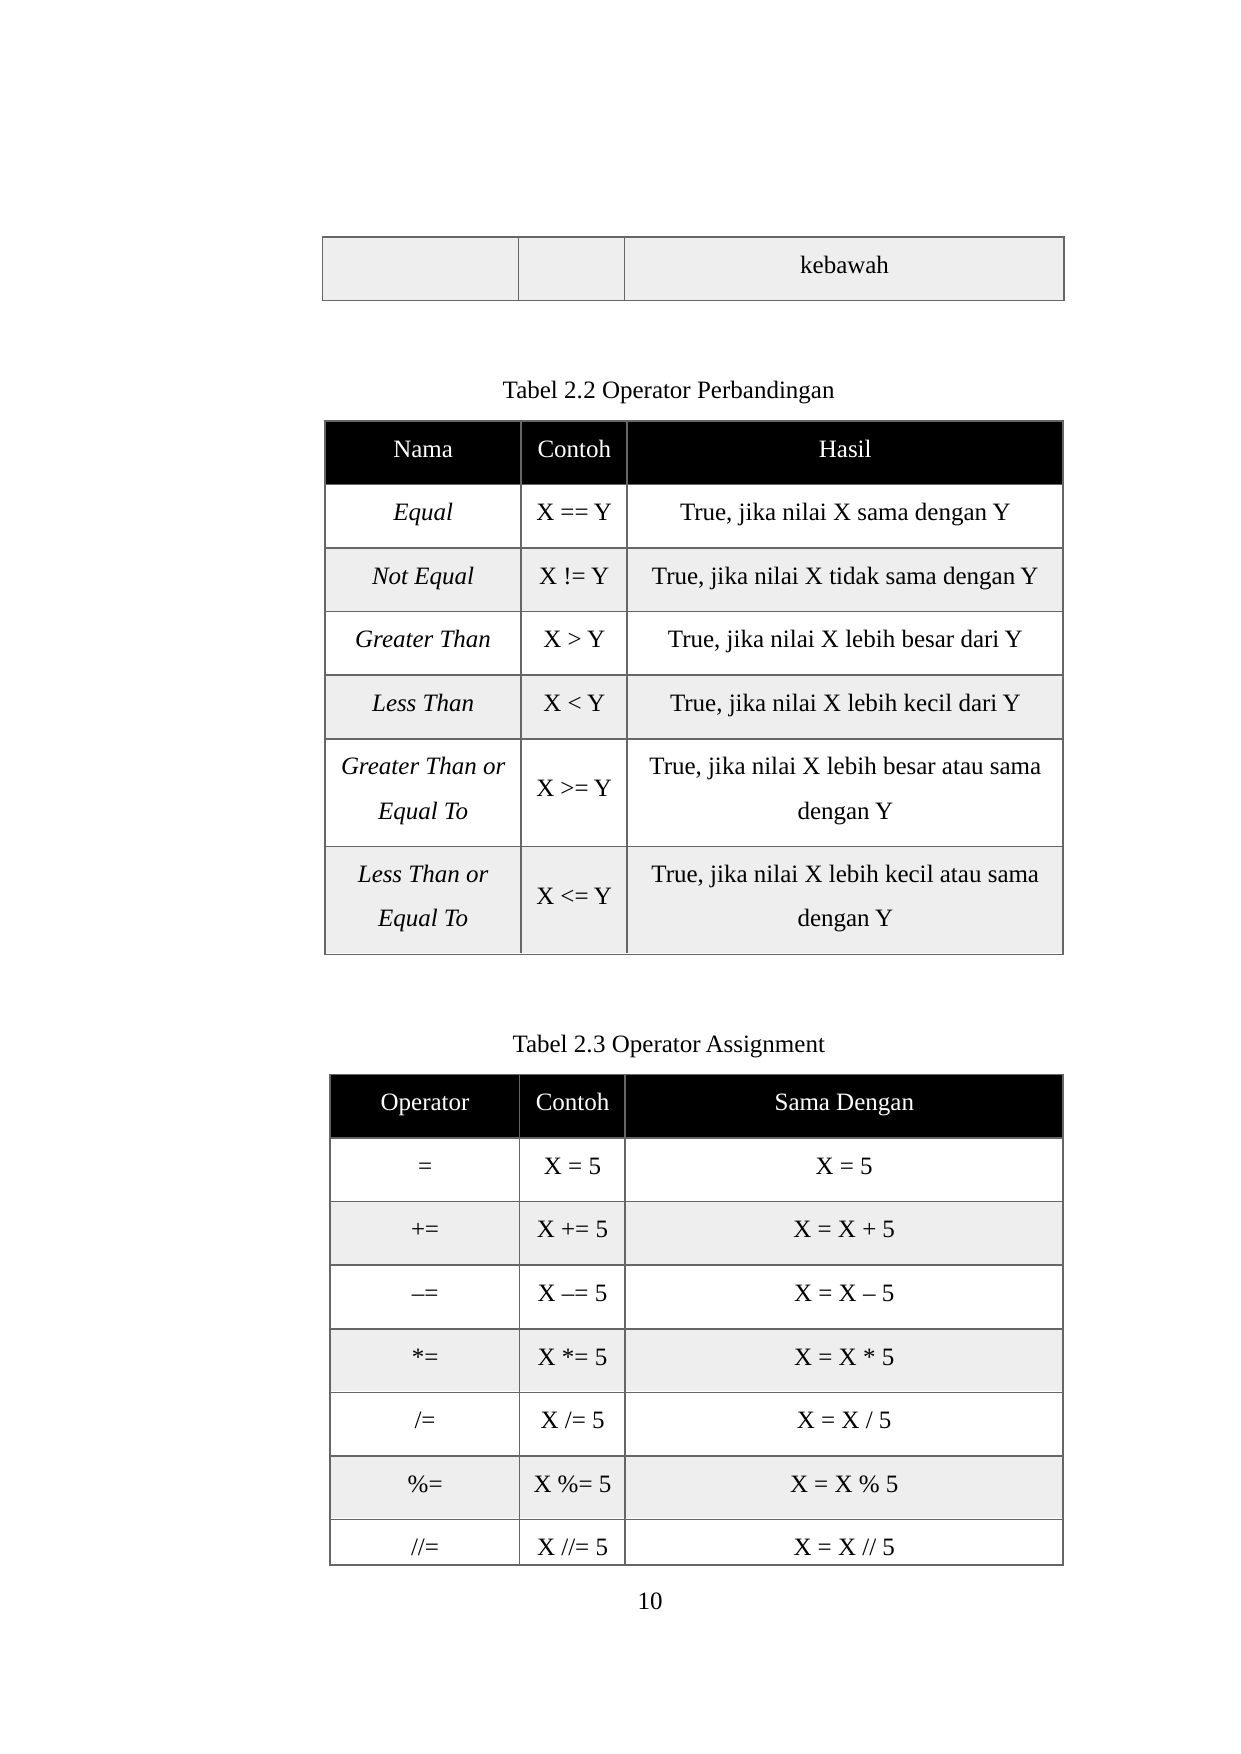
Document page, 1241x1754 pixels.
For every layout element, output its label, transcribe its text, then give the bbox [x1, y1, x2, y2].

table_cell True, jika nilai X lebih besar atau sama dengan Y [628, 740, 1062, 846]
table_cell True, jika nilai X tidak sama dengan Y [628, 549, 1062, 611]
table_cell –= [331, 1266, 519, 1328]
table_cell X = X – 5 [626, 1266, 1062, 1328]
table_cell X %= 5 [520, 1457, 624, 1518]
table_cell X = X % 5 [626, 1457, 1062, 1518]
table_cell True, jika nilai X lebih kecil dari Y [628, 676, 1062, 738]
table_cell X = 5 [626, 1139, 1062, 1201]
table_header Hasil [628, 422, 1062, 484]
table_cell X <= Y [522, 847, 626, 953]
table_cell Less Than or Equal To [326, 847, 520, 953]
list 3 Operator Assignment [274, 1017, 1063, 1061]
table_cell X >= Y [522, 740, 626, 846]
table_header Contoh [522, 422, 626, 484]
table_cell True, jika nilai X lebih besar dari Y [628, 612, 1062, 674]
table_cell X = X + 5 [626, 1202, 1062, 1264]
table_cell = [331, 1139, 519, 1201]
table_cell Greater Than or Equal To [326, 740, 520, 846]
table_cell X == Y [522, 485, 626, 547]
table_cell True, jika nilai X lebih kecil atau sama dengan Y [628, 847, 1062, 953]
table_cell X = X / 5 [626, 1393, 1062, 1455]
table_header Sama Dengan [626, 1075, 1062, 1137]
table_cell X //= 5 [520, 1520, 624, 1564]
table_cell Less Than [326, 676, 520, 738]
table_cell kebawah [625, 238, 1063, 300]
table_cell X += 5 [520, 1202, 624, 1264]
list 2 Operator Perbandingan [274, 363, 1063, 408]
table_cell Equal [326, 485, 520, 547]
table_cell [519, 238, 624, 300]
table_header Operator [331, 1075, 519, 1137]
table_cell X = X // 5 [626, 1520, 1062, 1564]
table_cell [323, 238, 518, 300]
table_cell X = X * 5 [626, 1330, 1062, 1391]
table_cell X > Y [522, 612, 626, 674]
table_cell X < Y [522, 676, 626, 738]
table_cell += [331, 1202, 519, 1264]
table_header Contoh [520, 1075, 624, 1137]
table_cell Greater Than [326, 612, 520, 674]
table_cell True, jika nilai X sama dengan Y [628, 485, 1062, 547]
table_cell X *= 5 [520, 1330, 624, 1391]
table_cell %= [331, 1457, 519, 1518]
table_cell //= [331, 1520, 519, 1564]
table_cell X /= 5 [520, 1393, 624, 1455]
table_cell /= [331, 1393, 519, 1455]
table_cell X = 5 [520, 1139, 624, 1201]
table_cell *= [331, 1330, 519, 1391]
table_header Nama [326, 422, 520, 484]
table_cell X –= 5 [520, 1266, 624, 1328]
table_cell X != Y [522, 549, 626, 611]
table_cell Not Equal [326, 549, 520, 611]
